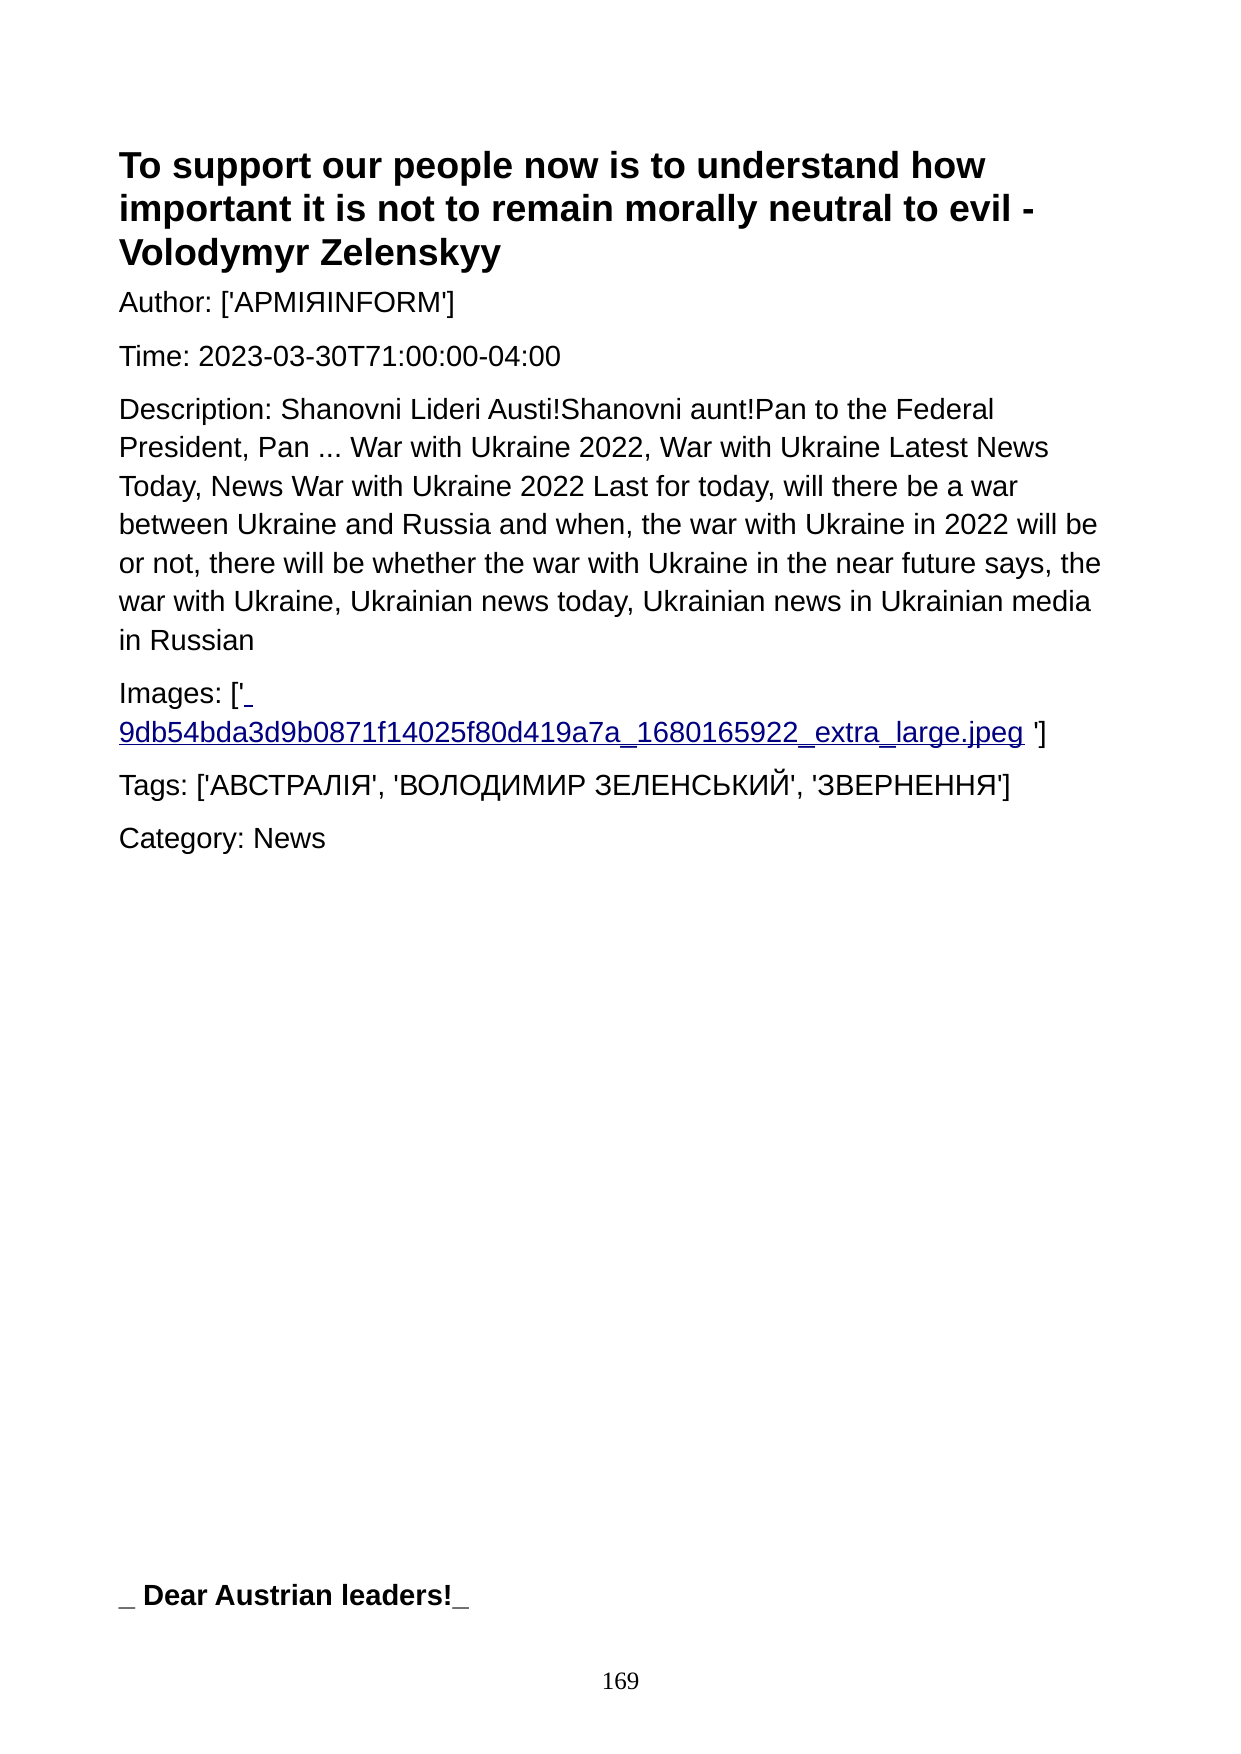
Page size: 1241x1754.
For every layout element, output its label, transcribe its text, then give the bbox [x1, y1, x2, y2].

text Author: ['АРМІЯINFORM'] [118, 285, 1122, 319]
text Category: News [118, 821, 1122, 854]
text Tags: ['АВСТРАЛІЯ', 'ВОЛОДИМИР ЗЕЛЕНСЬКИЙ', 'ЗВЕРНЕННЯ'] [118, 768, 1122, 801]
text Time: 2023-03-30T71:00:00-04:00 [118, 338, 1122, 372]
text _ Dear Austrian leaders!_ [118, 874, 1122, 1611]
subtitle To support our people now is to understand how important it is not to remain morally neutral to evil - Volodymyr Zelenskyy [118, 143, 1122, 273]
text Images: [' 9db54bda3d9b0871f14025f80d419a7a_1680165922_extra_large.jpeg '] [118, 676, 1122, 748]
text Description: Shanovni Lideri Austi!Shanovni aunt!Pan to the Federal President, Pan ... War with Ukraine 2022, War with Ukraine Latest News Today, News War with Ukraine 2022 Last for today, will there be a war between Ukraine and Russia and when, the war with Ukraine in 2022 will be or not, there will be whether the war with Ukraine in the near future says, the war with Ukraine, Ukrainian news today, Ukrainian news in Ukrainian media in Russian [118, 392, 1122, 656]
